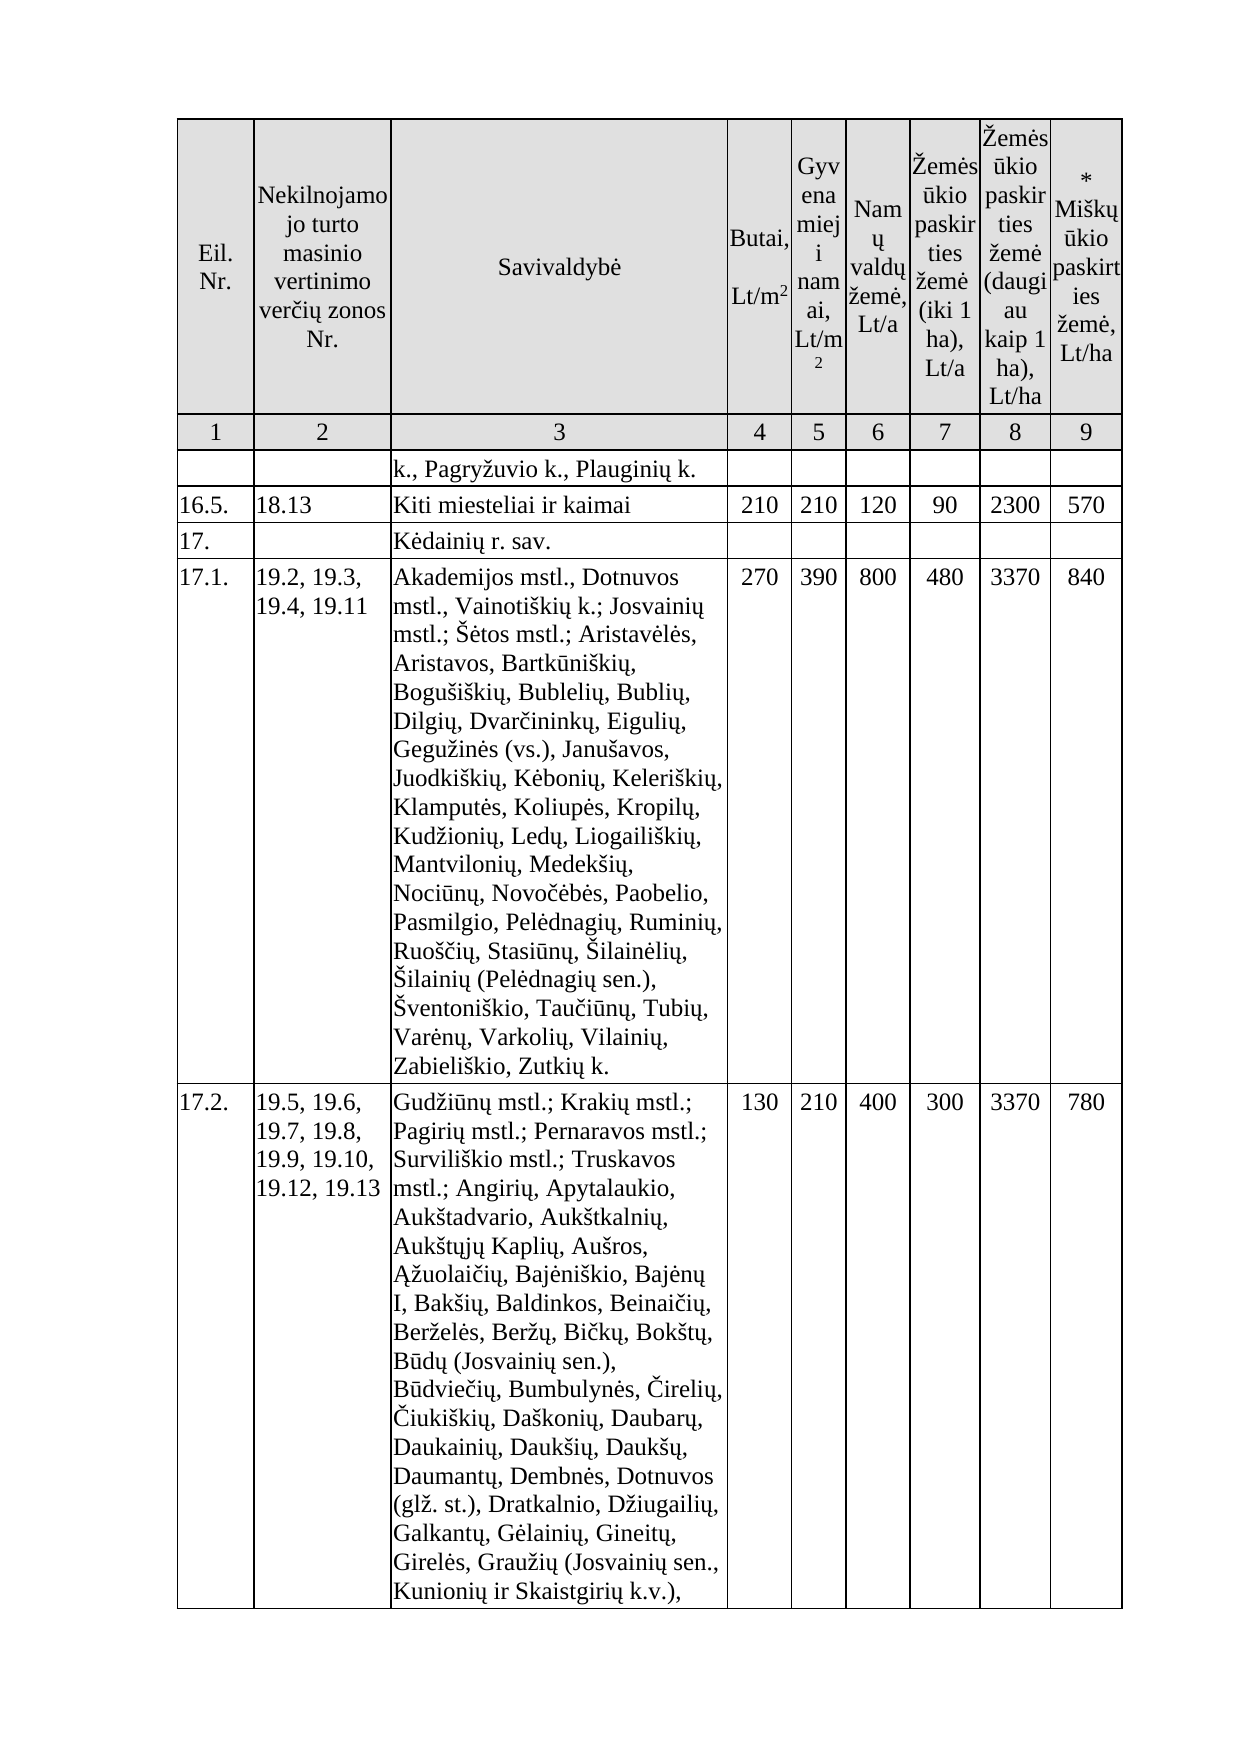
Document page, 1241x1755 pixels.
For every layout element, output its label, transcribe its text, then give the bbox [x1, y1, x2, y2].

table_cell 6 [847, 415, 909, 449]
table_cell [981, 451, 1050, 485]
table_cell 18.13 [255, 487, 390, 521]
table_cell 3370 [981, 1084, 1050, 1607]
table_cell [1051, 523, 1121, 558]
table_cell Gudžiūnų mstl.; Krakių mstl.; Pagirių mstl.; Pernaravos mstl.; Surviliškio mstl.; Truskavos mstl.; Angirių, Apytalaukio, Aukštadvario, Aukštkalnių, Aukštųjų Kaplių, Aušros, Ąžuolaičių, Bajėniškio, Bajėnų I, Bakšių, Baldinkos, Beinaičių, Berželės, Beržų, Bičkų, Bokštų, Būdų (Josvainių sen.), Būdviečių, Bumbulynės, Čirelių, Čiukiškių, Daškonių, Daubarų, Daukainių, Daukšių, Daukšų, Daumantų, Dembnės, Dotnuvos (glž. st.), Dratkalnio, Džiugailių, Galkantų, Gėlainių, Gineitų, Girelės, Graužių (Josvainių sen., Kunionių ir Skaistgirių k.v.), [392, 1084, 727, 1607]
table_cell 5 [792, 415, 845, 449]
table_cell 1 [178, 415, 253, 449]
table_cell 17. [178, 523, 253, 558]
table_cell 120 [847, 487, 909, 521]
table_header * Miškų ūkio paskirties žemė, Lt/ha [1051, 120, 1121, 413]
table_cell 570 [1051, 487, 1121, 521]
table_cell [847, 523, 909, 558]
table_cell [847, 451, 909, 485]
table_cell 780 [1051, 1084, 1121, 1607]
table_cell 210 [728, 487, 791, 521]
table_cell 800 [847, 559, 909, 1082]
table_cell Kėdainių r. sav. [392, 523, 727, 558]
table_cell [792, 451, 845, 485]
table_cell [1051, 451, 1121, 485]
table_cell [981, 523, 1050, 558]
table_cell 2 [255, 415, 390, 449]
table_cell [792, 523, 845, 558]
table_header Gyvenamieji namai, Lt/m2 [792, 120, 845, 413]
table_cell 7 [911, 415, 979, 449]
table_cell k., Pagryžuvio k., Plauginių k. [392, 451, 727, 485]
table_header Butai, Lt/m2 [728, 120, 791, 413]
table_cell 19.2, 19.3, 19.4, 19.11 [255, 559, 390, 1082]
table_cell 3370 [981, 559, 1050, 1082]
table_cell [728, 451, 791, 485]
table_cell [911, 451, 979, 485]
table_header Žemės ūkio paskirties žemė (iki 1 ha), Lt/a [911, 120, 979, 413]
table_cell 390 [792, 559, 845, 1082]
table_header Žemės ūkio paskirties žemė (daugiau kaip 1 ha), Lt/ha [981, 120, 1050, 413]
table_cell 8 [981, 415, 1050, 449]
table_cell [255, 523, 390, 558]
table_cell 2300 [981, 487, 1050, 521]
table_header Eil. Nr. [178, 120, 253, 413]
table_cell [255, 451, 390, 485]
table_cell 3 [392, 415, 727, 449]
table_cell [728, 523, 791, 558]
table_cell 130 [728, 1084, 791, 1607]
table_cell 300 [911, 1084, 979, 1607]
table_cell Akademijos mstl., Dotnuvos mstl., Vainotiškių k.; Josvainių mstl.; Šėtos mstl.; Aristavėlės, Aristavos, Bartkūniškių, Bogušiškių, Bublelių, Bublių, Dilgių, Dvarčininkų, Eigulių, Gegužinės (vs.), Janušavos, Juodkiškių, Kėbonių, Keleriškių, Klamputės, Koliupės, Kropilų, Kudžionių, Ledų, Liogailiškių, Mantvilonių, Medekšių, Nociūnų, Novočėbės, Paobelio, Pasmilgio, Pelėdnagių, Ruminių, Ruoščių, Stasiūnų, Šilainėlių, Šilainių (Pelėdnagių sen.), Šventoniškio, Taučiūnų, Tubių, Varėnų, Varkolių, Vilainių, Zabieliškio, Zutkių k. [392, 559, 727, 1082]
table_header Savivaldybė [392, 120, 727, 413]
table_cell 210 [792, 1084, 845, 1607]
table_cell 210 [792, 487, 845, 521]
table_cell 9 [1051, 415, 1121, 449]
table_cell 90 [911, 487, 979, 521]
table_cell Kiti miesteliai ir kaimai [392, 487, 727, 521]
table_cell 16.5. [178, 487, 253, 521]
table_header Nekilnojamojo turto masinio vertinimo verčių zonos Nr. [255, 120, 390, 413]
table_cell 400 [847, 1084, 909, 1607]
table_cell 19.5, 19.6, 19.7, 19.8, 19.9, 19.10, 19.12, 19.13 [255, 1084, 390, 1607]
table_cell 17.1. [178, 559, 253, 1082]
table_cell 4 [728, 415, 791, 449]
table_cell [178, 451, 253, 485]
table_cell 17.2. [178, 1084, 253, 1607]
table_cell [911, 523, 979, 558]
table_header Namų valdų žemė, Lt/a [847, 120, 909, 413]
table_cell 480 [911, 559, 979, 1082]
table_cell 840 [1051, 559, 1121, 1082]
table_cell 270 [728, 559, 791, 1082]
